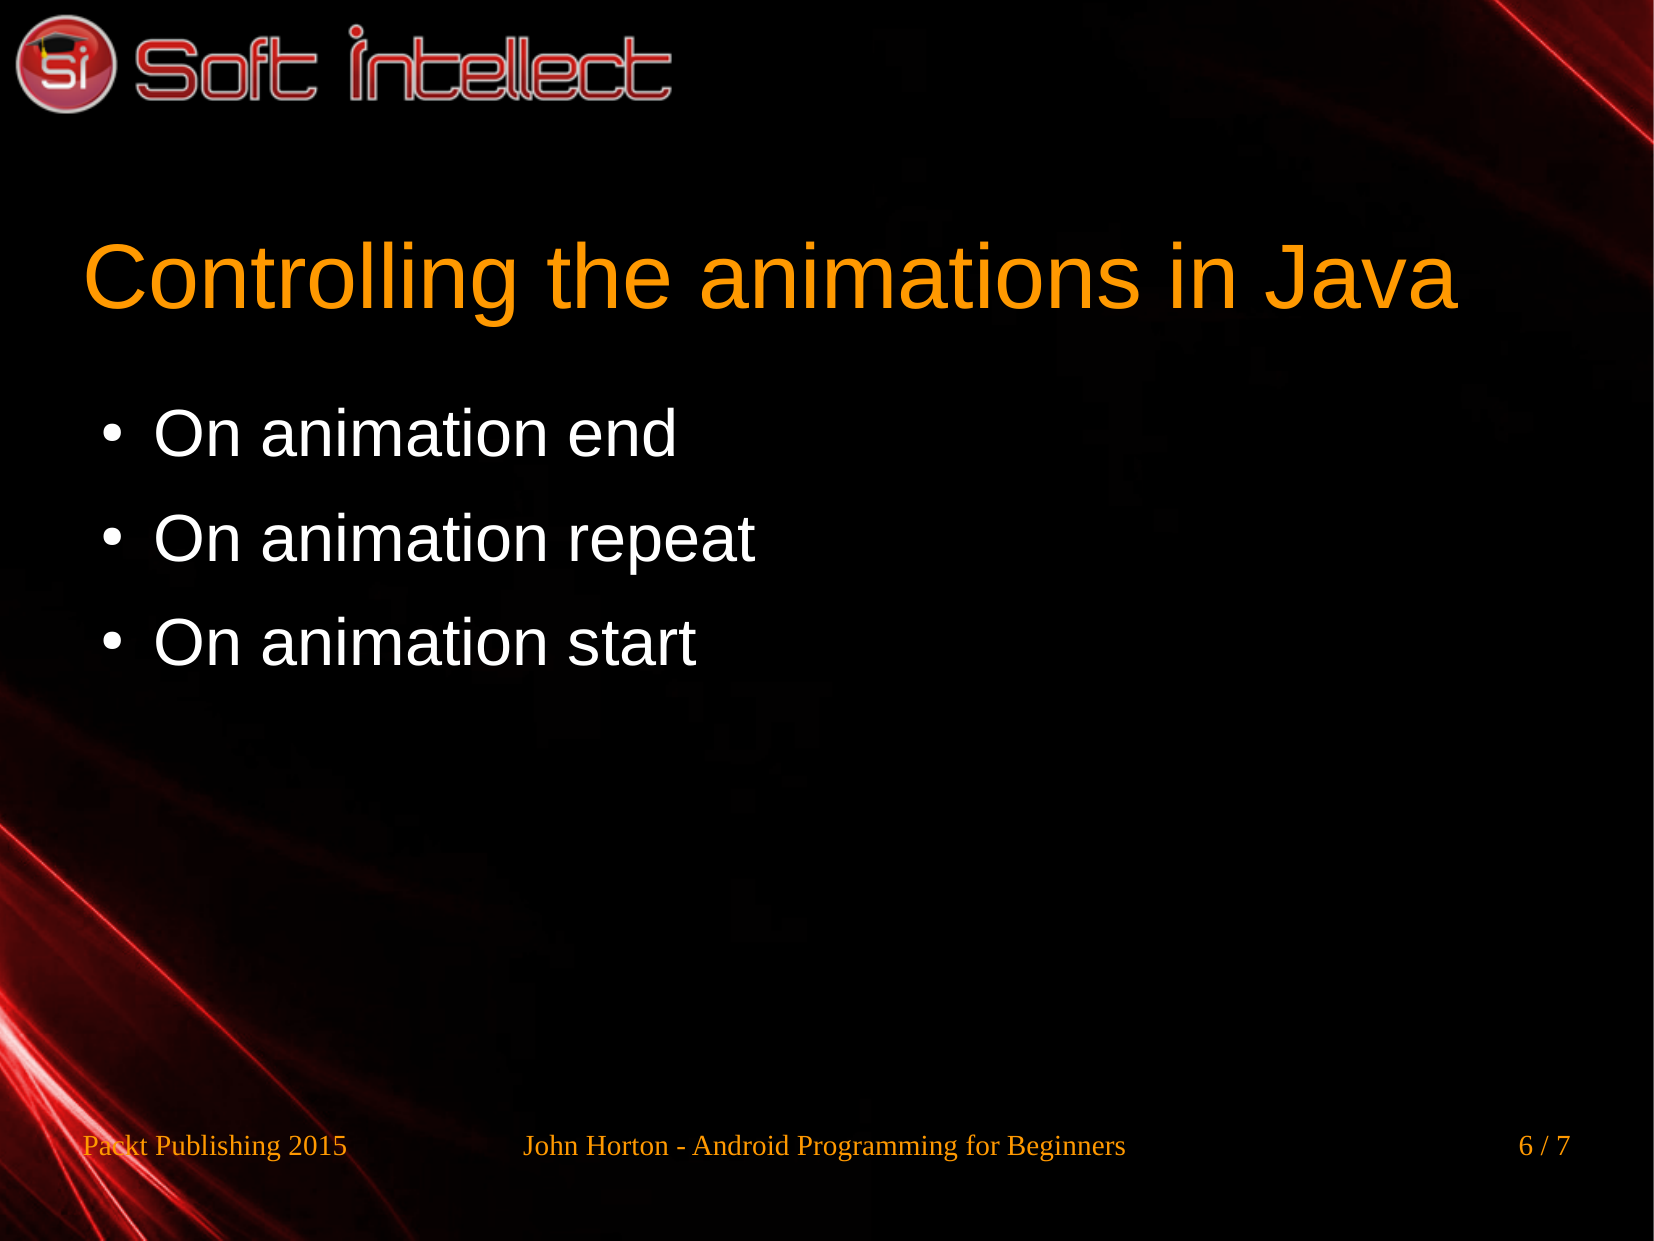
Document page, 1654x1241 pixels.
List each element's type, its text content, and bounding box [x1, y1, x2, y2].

list On animation end On animation repeat On animation start [82, 396, 1571, 1116]
picture [0, 0, 1654, 1241]
title Controlling the animations in Java [82, 173, 1571, 381]
